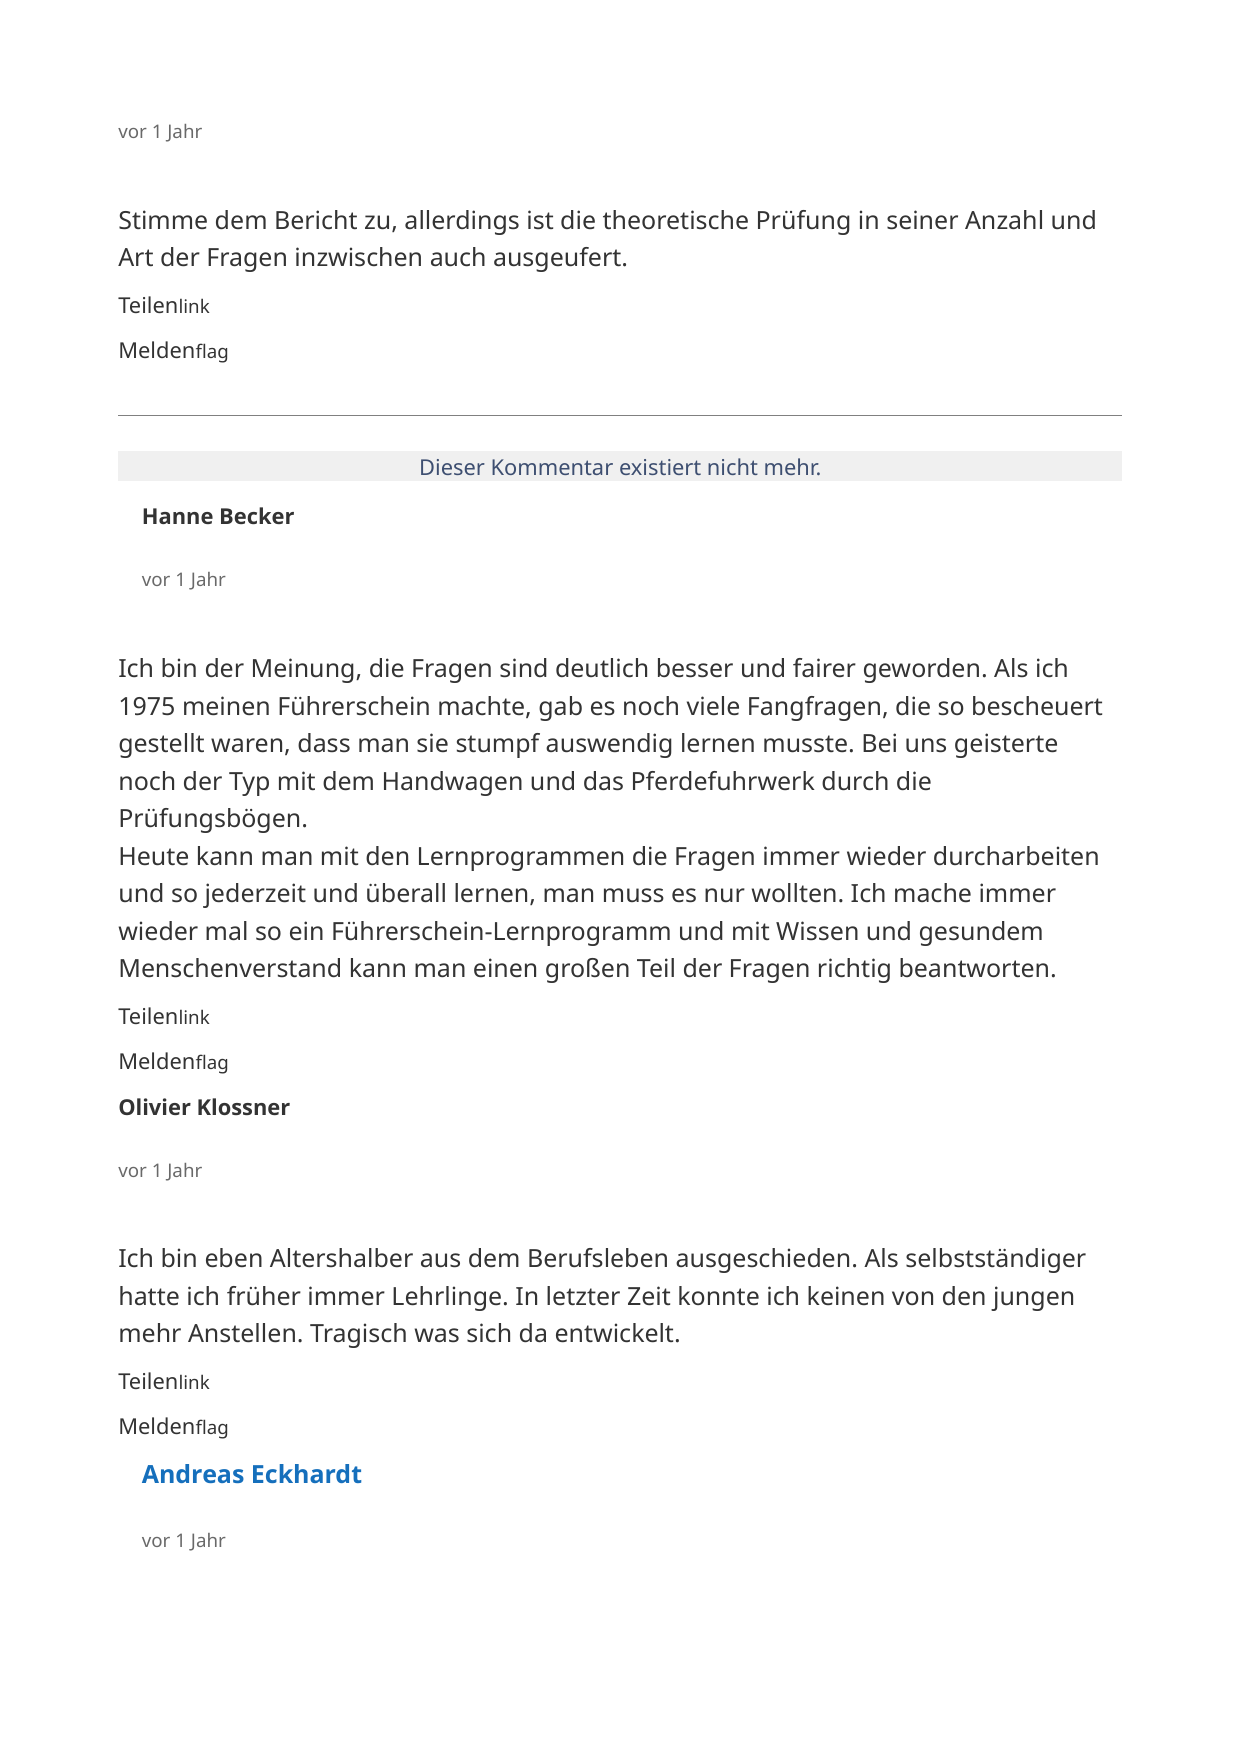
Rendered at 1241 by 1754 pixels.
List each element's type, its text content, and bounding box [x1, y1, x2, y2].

text Hanne Becker [142, 501, 1114, 531]
text Dieser Kommentar existiert nicht mehr. [118, 451, 1122, 481]
text Teilenlink [118, 1366, 1122, 1396]
text vor 1 Jahr [142, 1527, 1117, 1553]
text vor 1 Jahr [118, 118, 1117, 144]
text Teilenlink [118, 289, 1122, 319]
text Stimme dem Bericht zu, allerdings ist die theoretische Prüfung in seiner Anzahl und Art der Fragen inzwischen auch ausgeufert. [118, 199, 1122, 274]
text Ich bin der Meinung, die Fragen sind deutlich besser und fairer geworden. Als ich 1975 meinen Führerschein machte, gab es noch viele Fangfragen, die so bescheuert gestellt waren, dass man sie stumpf auswendig lernen musste. Bei uns geisterte noch der Typ mit dem Handwagen und das Pferdefuhrwerk durch die Prüfungsbögen. Heute kann man mit den Lernprogrammen die Fragen immer wieder durcharbeiten und so jederzeit und überall lernen, man muss es nur wollten. Ich mache immer wieder mal so ein Führerschein-Lernprogramm und mit Wissen und gesundem Menschenverstand kann man einen großen Teil der Fragen richtig beantworten. [118, 647, 1122, 985]
text Meldenflag [118, 1046, 1122, 1076]
text vor 1 Jahr [118, 1157, 1117, 1182]
text Andreas Eckhardt [142, 1457, 1114, 1491]
text Meldenflag [118, 1411, 1122, 1441]
text Teilenlink [118, 1001, 1122, 1030]
text Meldenflag [118, 335, 1122, 365]
text vor 1 Jahr [142, 567, 1117, 592]
text Ich bin eben Altershalber aus dem Berufsleben ausgeschieden. Als selbstständiger hatte ich früher immer Lehrlinge. In letzter Zeit konnte ich keinen von den jungen mehr Anstellen. Tragisch was sich da entwickelt. [118, 1238, 1122, 1350]
text Olivier Klossner [118, 1091, 1114, 1121]
